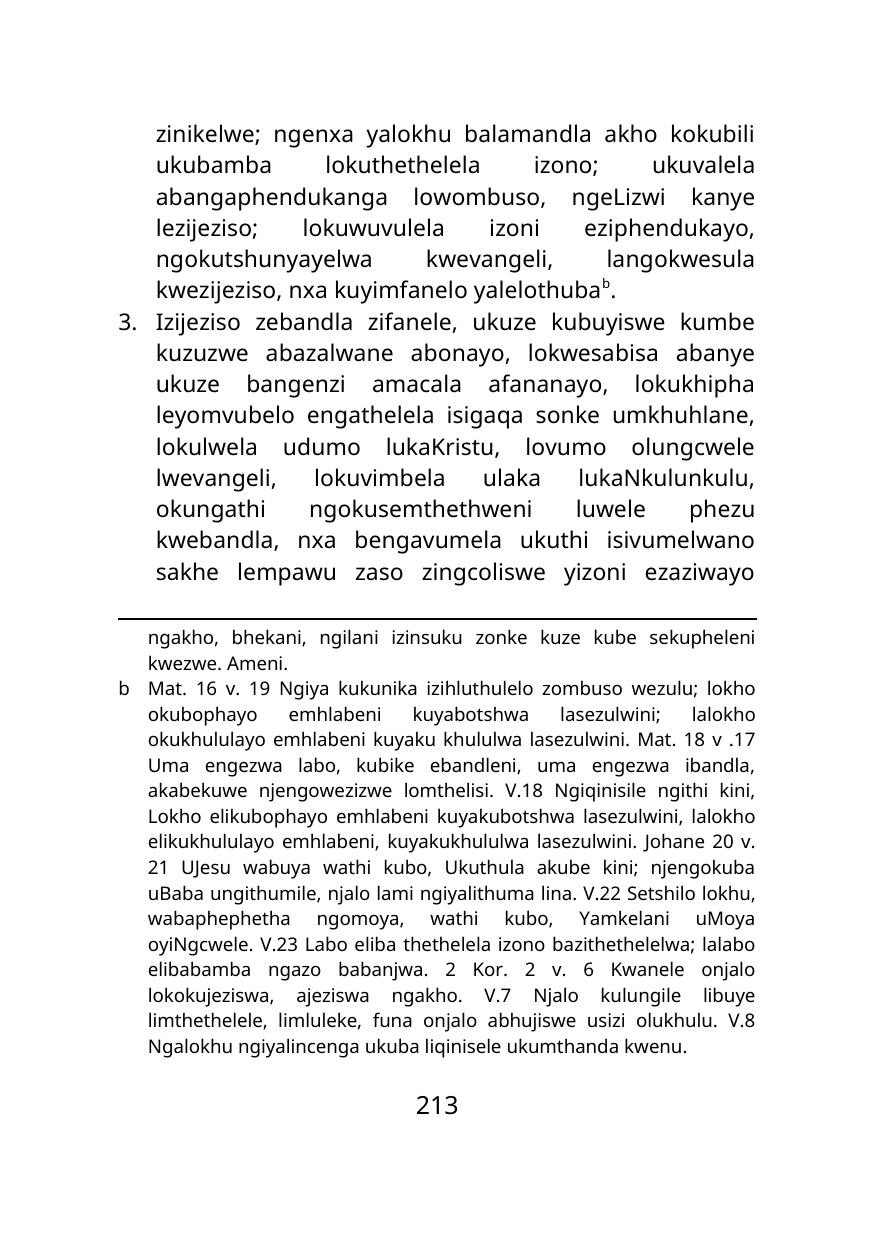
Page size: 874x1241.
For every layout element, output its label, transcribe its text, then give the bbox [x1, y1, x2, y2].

list ngakho, bhekani, ngilani izinsuku zonke kuze kube sekupheleni kwezwe. Ameni. [118, 625, 756, 676]
list Izijeziso zebandla zifanele, ukuze kubuyiswe kumbe kuzuzwe abazalwane abonayo, lokwesabisa abanye ukuze bangenzi amacala afananayo, lokukhipha leyomvubelo engathelela isigaqa sonke umkhuhlane, lokulwela udumo lukaKristu, lovumo olungcwele lwevangeli, lokuvimbela ulaka lukaNkulunkulu, okungathi ngokusemthethweni luwele phezu kwebandla, nxa bengavumela ukuthi isivumelwano sakhe lempawu zaso zingcoliswe yizoni ezaziwayo [118, 306, 756, 587]
list zinikelwe; ngenxa yalokhu balamandla akho kokubili ukubamba lokuthethelela izono; ukuvalela abangaphendukanga lowombuso, ngeLizwi kanye lezijeziso; lokuwuvulela izoni eziphendukayo, ngokutshunyayelwa kwevangeli, langokwesula kwezijeziso, nxa kuyimfanelo yalelothuba. [118, 118, 756, 306]
list Mat. 16 v. 19 Ngiya kukunika izihluthulelo zombuso wezulu; lokho okubophayo emhlabeni kuyabotshwa lasezulwini; lalokho okukhululayo emhlabeni kuyaku khululwa lasezulwini. Mat. 18 v .17 Uma engezwa labo, kubike ebandleni, uma engezwa ibandla, akabekuwe njengowezizwe lomthelisi. V.18 Ngiqinisile ngithi kini, Lokho elikubophayo emhlabeni kuyakubotshwa lasezulwini, lalokho elikukhululayo emhlabeni, kuyakukhululwa lasezulwini. Johane 20 v. 21 UJesu wabuya wathi kubo, Ukuthula akube kini; njengokuba uBaba ungithumile, njalo lami ngiyalithuma lina. V.22 Setshilo lokhu, wabaphephetha ngomoya, wathi kubo, Yamkelani uMoya oyiNgcwele. V.23 Labo eliba thethelela izono bazithethelelwa; lalabo elibabamba ngazo babanjwa. 2 Kor. 2 v. 6 Kwanele onjalo lokokujeziswa, ajeziswa ngakho. V.7 Njalo kulungile libuye limthethelele, limluleke, funa onjalo abhujiswe usizi olukhulu. V.8 Ngalokhu ngiyalincenga ukuba liqinisele ukumthanda kwenu. [118, 676, 756, 1058]
